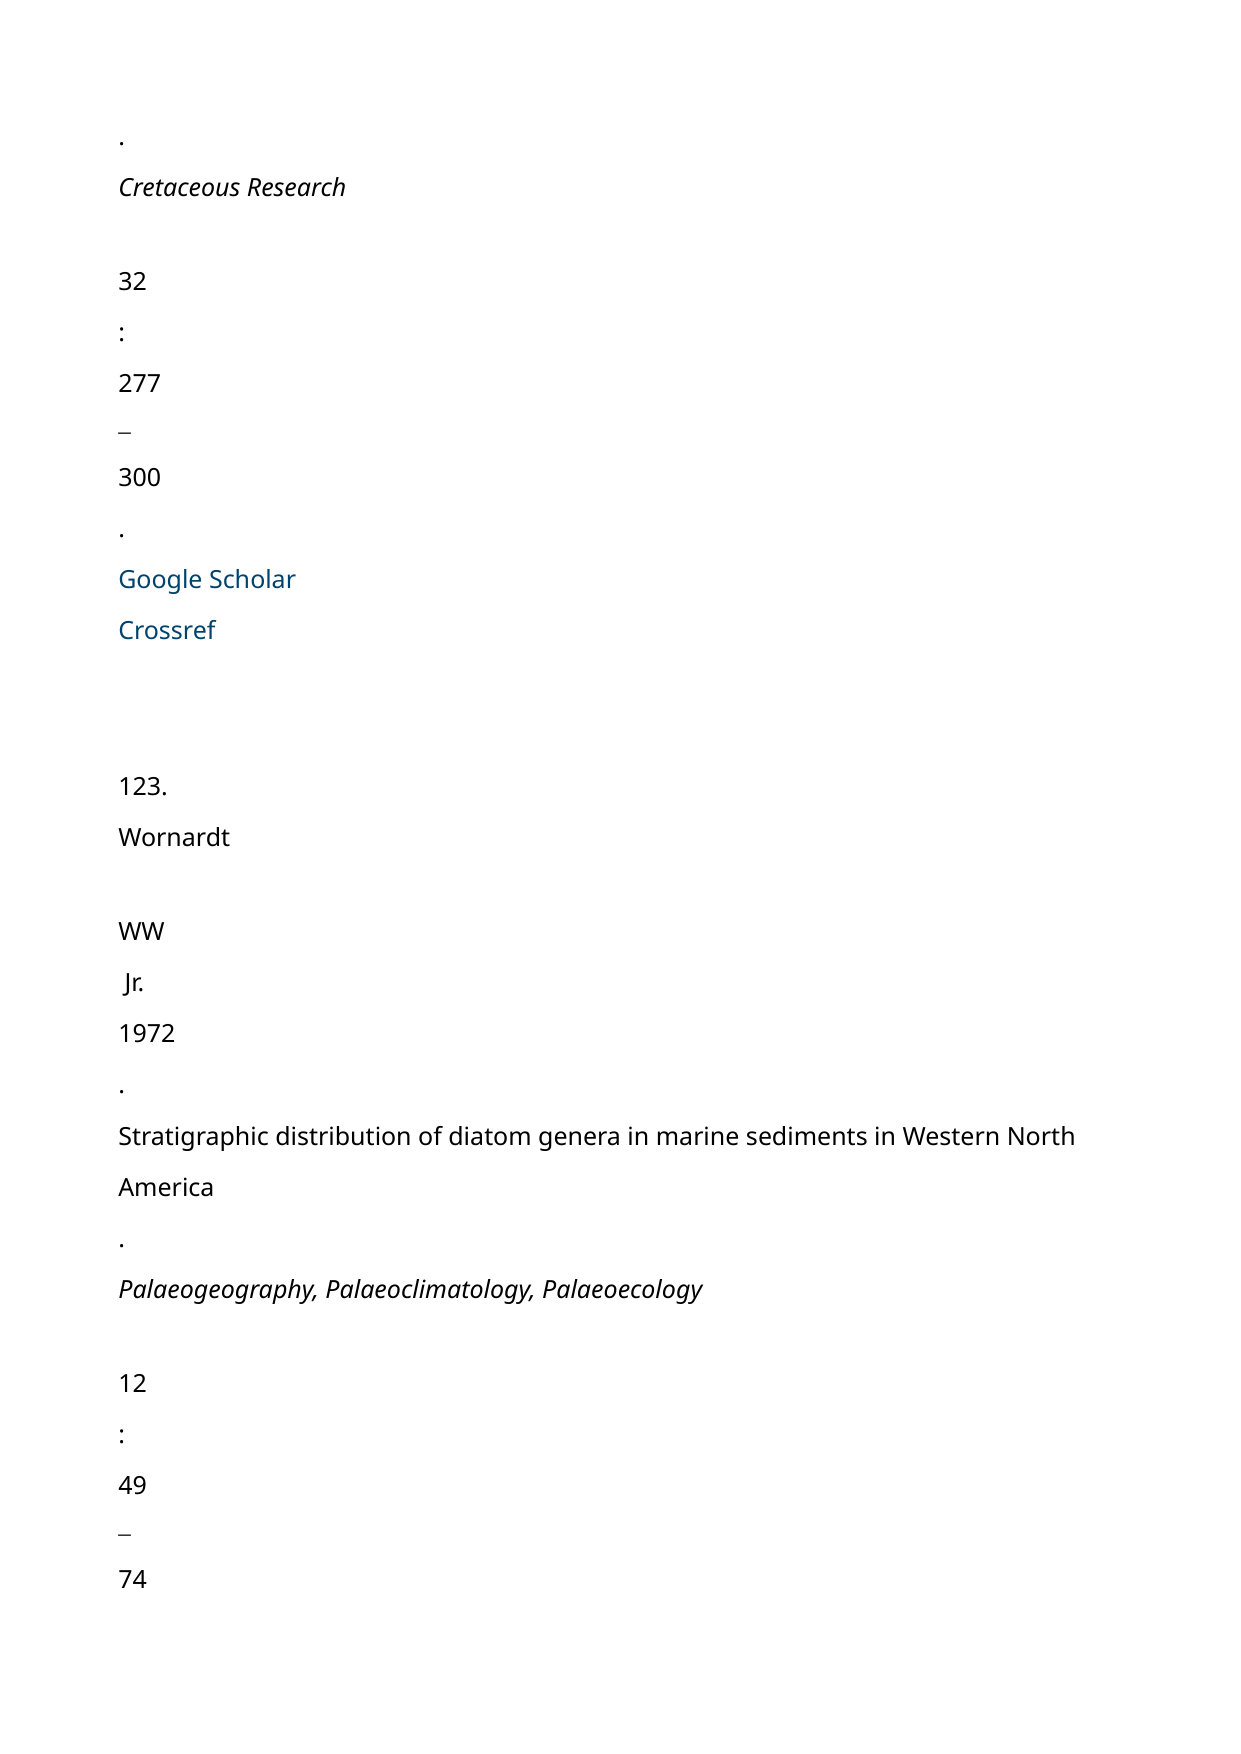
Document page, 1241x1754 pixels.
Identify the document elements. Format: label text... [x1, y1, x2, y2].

text 74 [118, 1562, 1122, 1596]
text . [118, 118, 1122, 152]
text Cretaceous Research [118, 169, 1122, 203]
text Crossref [118, 613, 1084, 647]
text Palaeogeography, Palaeoclimatology, Palaeoecology [118, 1271, 1122, 1305]
text 12 [118, 1365, 1122, 1399]
text . [118, 511, 1122, 545]
text 49 [118, 1467, 1122, 1502]
text 32 [118, 263, 1122, 297]
text . [118, 1067, 1122, 1101]
text Google Scholar [118, 562, 1084, 596]
text Jr. [118, 965, 1122, 999]
text 1972 [118, 1016, 1122, 1050]
text 300 [118, 459, 1122, 494]
text : [118, 314, 1122, 348]
text 277 [118, 365, 1122, 399]
text . [118, 1220, 1122, 1254]
text 123. [118, 769, 1122, 803]
text – [118, 1518, 1122, 1547]
text Wornardt [118, 820, 1122, 854]
text WW [118, 914, 1122, 948]
text : [118, 1416, 1122, 1451]
text Stratigraphic distribution of diatom genera in marine sediments in Western North America [118, 1118, 1122, 1203]
text – [118, 416, 1122, 445]
